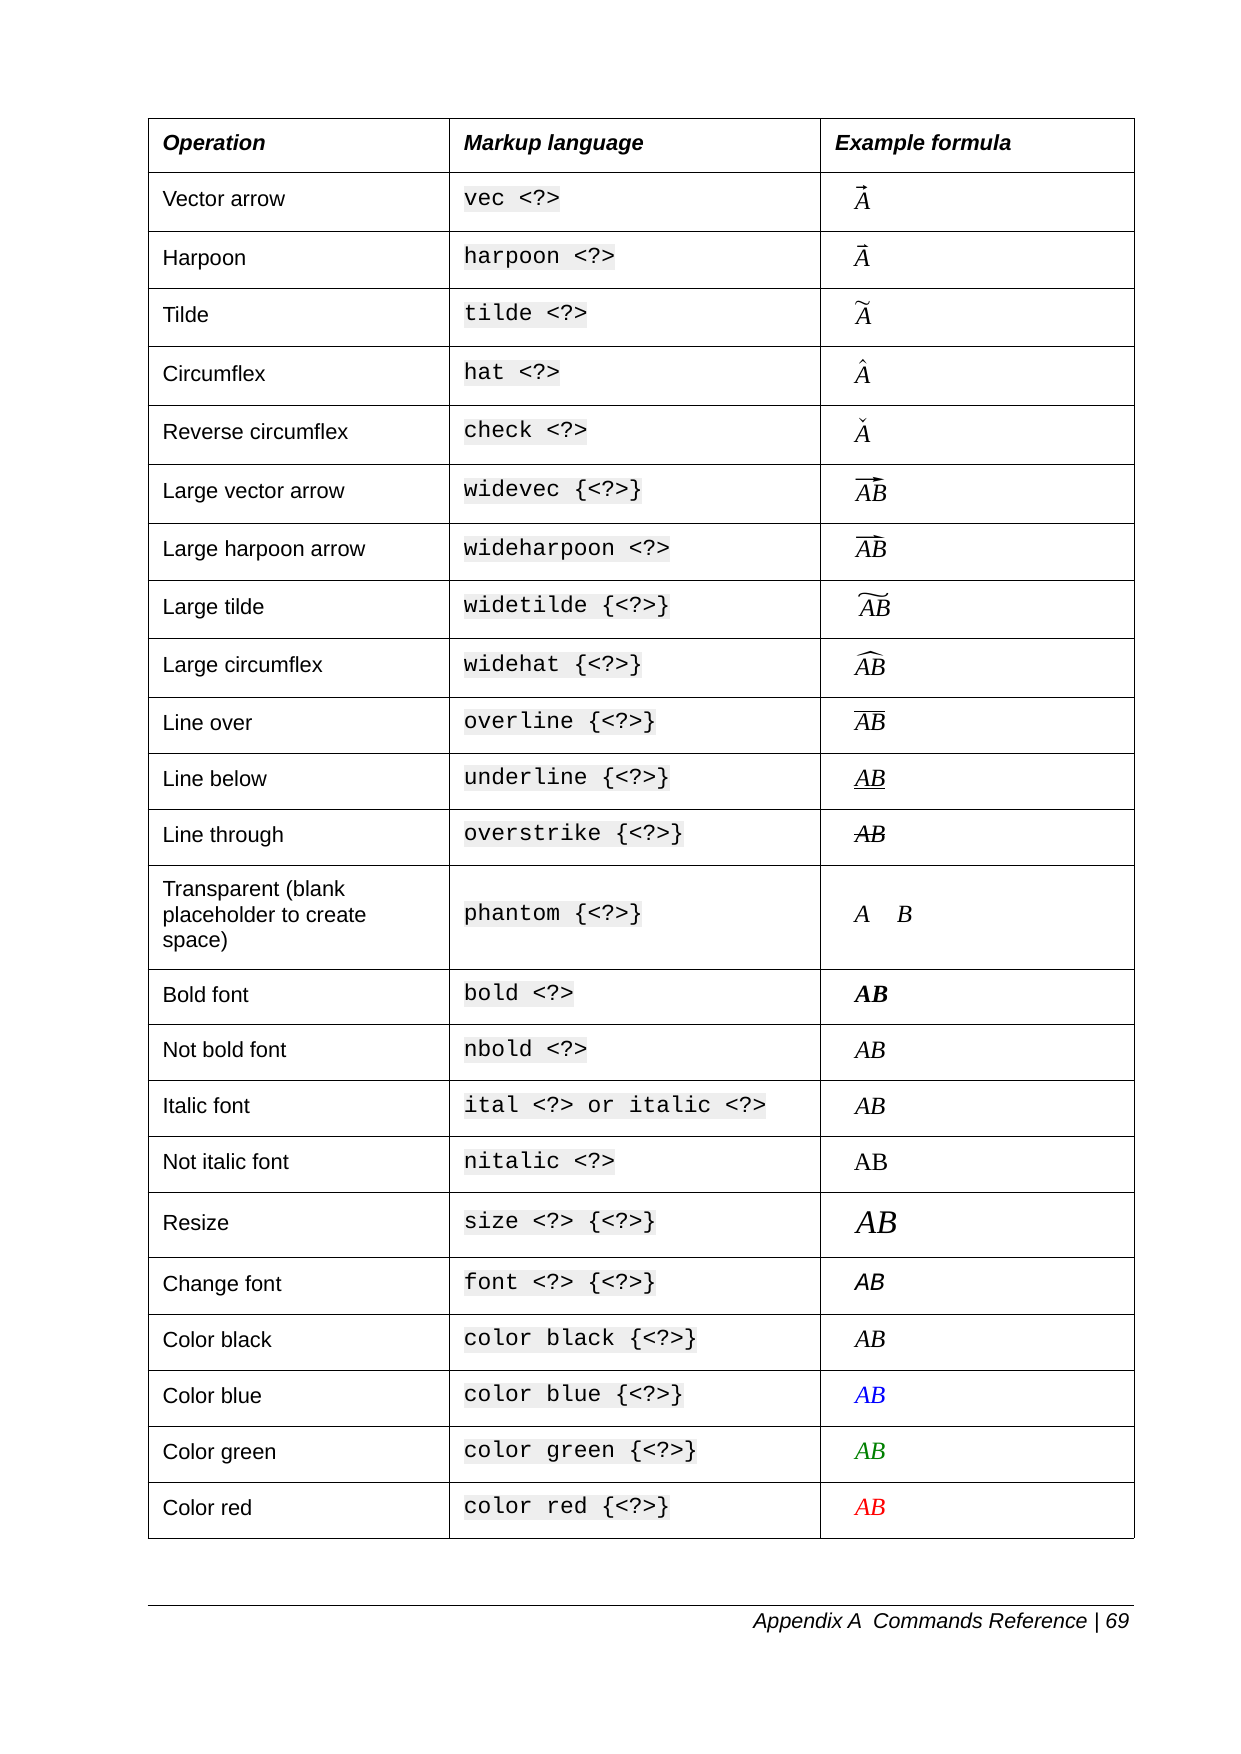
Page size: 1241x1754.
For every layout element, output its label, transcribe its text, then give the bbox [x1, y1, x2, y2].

table_cell [821, 754, 1134, 808]
table_cell Color blue [149, 1371, 449, 1426]
table_cell Resize [149, 1193, 449, 1257]
table_cell color black {<?>} [450, 1315, 820, 1370]
table_cell Bold font [149, 970, 449, 1024]
table_cell size <?> {<?>} [450, 1193, 820, 1257]
table_cell Circumflex [149, 347, 449, 405]
table_cell Vector arrow [149, 173, 449, 231]
table_cell Not bold font [149, 1025, 449, 1080]
table_header Example formula [821, 119, 1134, 172]
table_cell Large vector arrow [149, 465, 449, 523]
table_cell [821, 406, 1134, 463]
table_cell [821, 866, 1134, 968]
table_cell check <?> [450, 406, 820, 463]
table_cell overline {<?>} [450, 698, 820, 753]
table_cell [821, 232, 1134, 288]
table_cell underline {<?>} [450, 754, 820, 808]
table_cell [821, 524, 1134, 580]
table_header Operation [149, 119, 449, 172]
table_cell hat <?> [450, 347, 820, 405]
table_cell Large tilde [149, 581, 449, 638]
table_cell font <?> {<?>} [450, 1258, 820, 1314]
table_cell [821, 581, 1134, 638]
table_cell Color green [149, 1427, 449, 1482]
table_cell overstrike {<?>} [450, 810, 820, 864]
table_cell color red {<?>} [450, 1483, 820, 1538]
table_cell Large circumflex [149, 639, 449, 697]
table_cell [821, 698, 1134, 753]
table_cell [821, 1427, 1134, 1482]
table_cell ital <?> or italic <?> [450, 1081, 820, 1136]
table_cell Line over [149, 698, 449, 753]
table_cell harpoon <?> [450, 232, 820, 288]
table_cell Color black [149, 1315, 449, 1370]
table_cell Italic font [149, 1081, 449, 1136]
table_cell Line below [149, 754, 449, 808]
table_cell Color red [149, 1483, 449, 1538]
table_cell nitalic <?> [450, 1137, 820, 1192]
table_cell [821, 289, 1134, 346]
table_cell [821, 810, 1134, 864]
table_cell tilde <?> [450, 289, 820, 346]
table_cell [821, 1081, 1134, 1136]
table_cell [821, 639, 1134, 697]
table_cell bold <?> [450, 970, 820, 1024]
table_cell [821, 1193, 1134, 1257]
table_cell [821, 465, 1134, 523]
table_cell [821, 1483, 1134, 1538]
table_cell [821, 1258, 1134, 1314]
table_cell [821, 1315, 1134, 1370]
table_cell Not italic font [149, 1137, 449, 1192]
table_cell Line through [149, 810, 449, 864]
table_cell Reverse circumflex [149, 406, 449, 463]
table_cell phantom {<?>} [450, 866, 820, 968]
table_cell [821, 1371, 1134, 1426]
table_cell Large harpoon arrow [149, 524, 449, 580]
table_cell color green {<?>} [450, 1427, 820, 1482]
table_cell [821, 347, 1134, 405]
table_cell Change font [149, 1258, 449, 1314]
table_cell widehat {<?>} [450, 639, 820, 697]
table_cell [821, 970, 1134, 1024]
table_header Markup language [450, 119, 820, 172]
table_cell widevec {<?>} [450, 465, 820, 523]
table_cell vec <?> [450, 173, 820, 231]
table_cell Tilde [149, 289, 449, 346]
table_cell Harpoon [149, 232, 449, 288]
table_cell [821, 1025, 1134, 1080]
table_cell widetilde {<?>} [450, 581, 820, 638]
table_cell [821, 173, 1134, 231]
table_cell nbold <?> [450, 1025, 820, 1080]
table_cell wideharpoon <?> [450, 524, 820, 580]
table_cell [821, 1137, 1134, 1192]
table_cell color blue {<?>} [450, 1371, 820, 1426]
table_cell Transparent (blank placeholder to create space) [149, 866, 449, 968]
